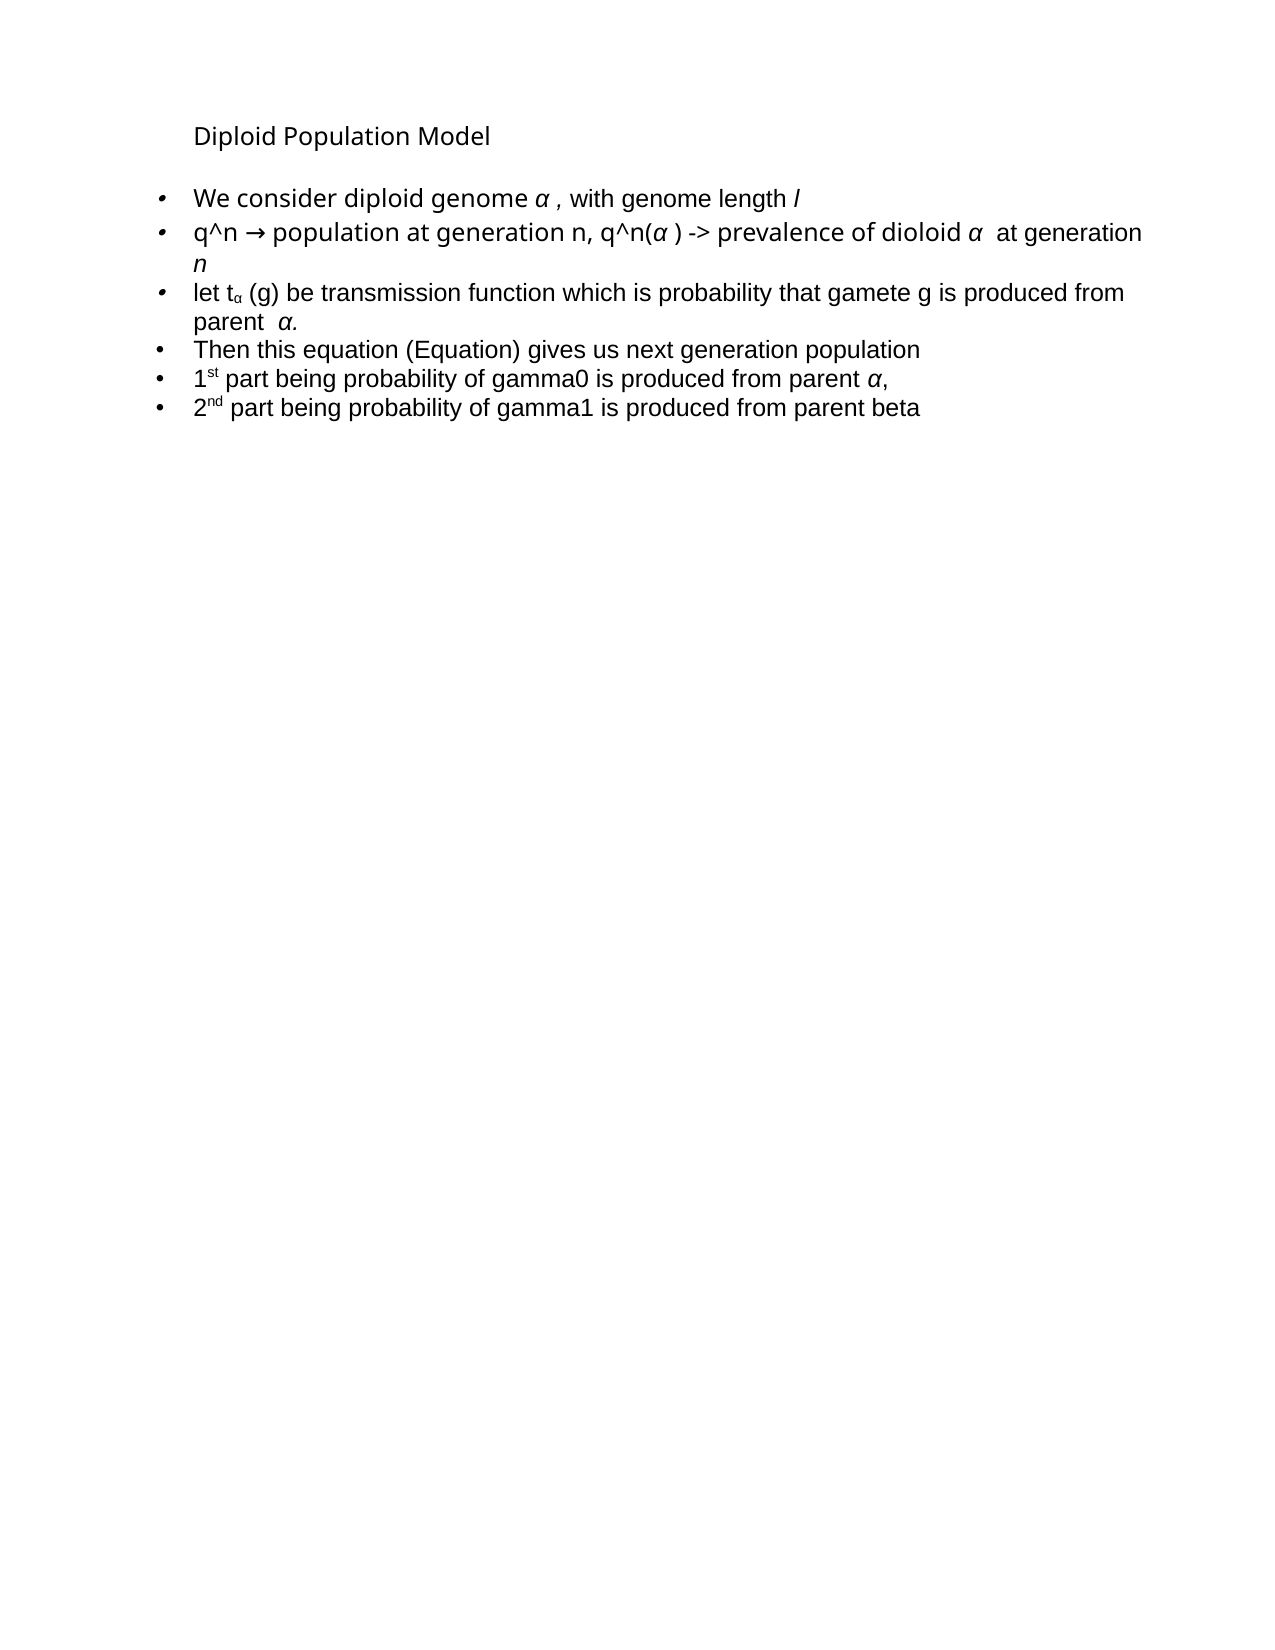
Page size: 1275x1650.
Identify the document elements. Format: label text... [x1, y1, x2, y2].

list We consider diploid genome α , with genome length l [156, 181, 1157, 215]
list Then this equation (Equation) gives us next generation population [156, 335, 1157, 364]
list 2nd part being probability of gamma1 is produced from parent beta [156, 393, 1157, 422]
list let tα (g) be transmission function which is probability that gamete g is produced from parent α. [156, 278, 1157, 335]
list 1st part being probability of gamma0 is produced from parent α, [156, 364, 1157, 393]
list Diploid Population Model [156, 118, 1157, 152]
list q^n → population at generation n, q^n(α ) -> prevalence of dioloid α at generation n [156, 215, 1157, 278]
